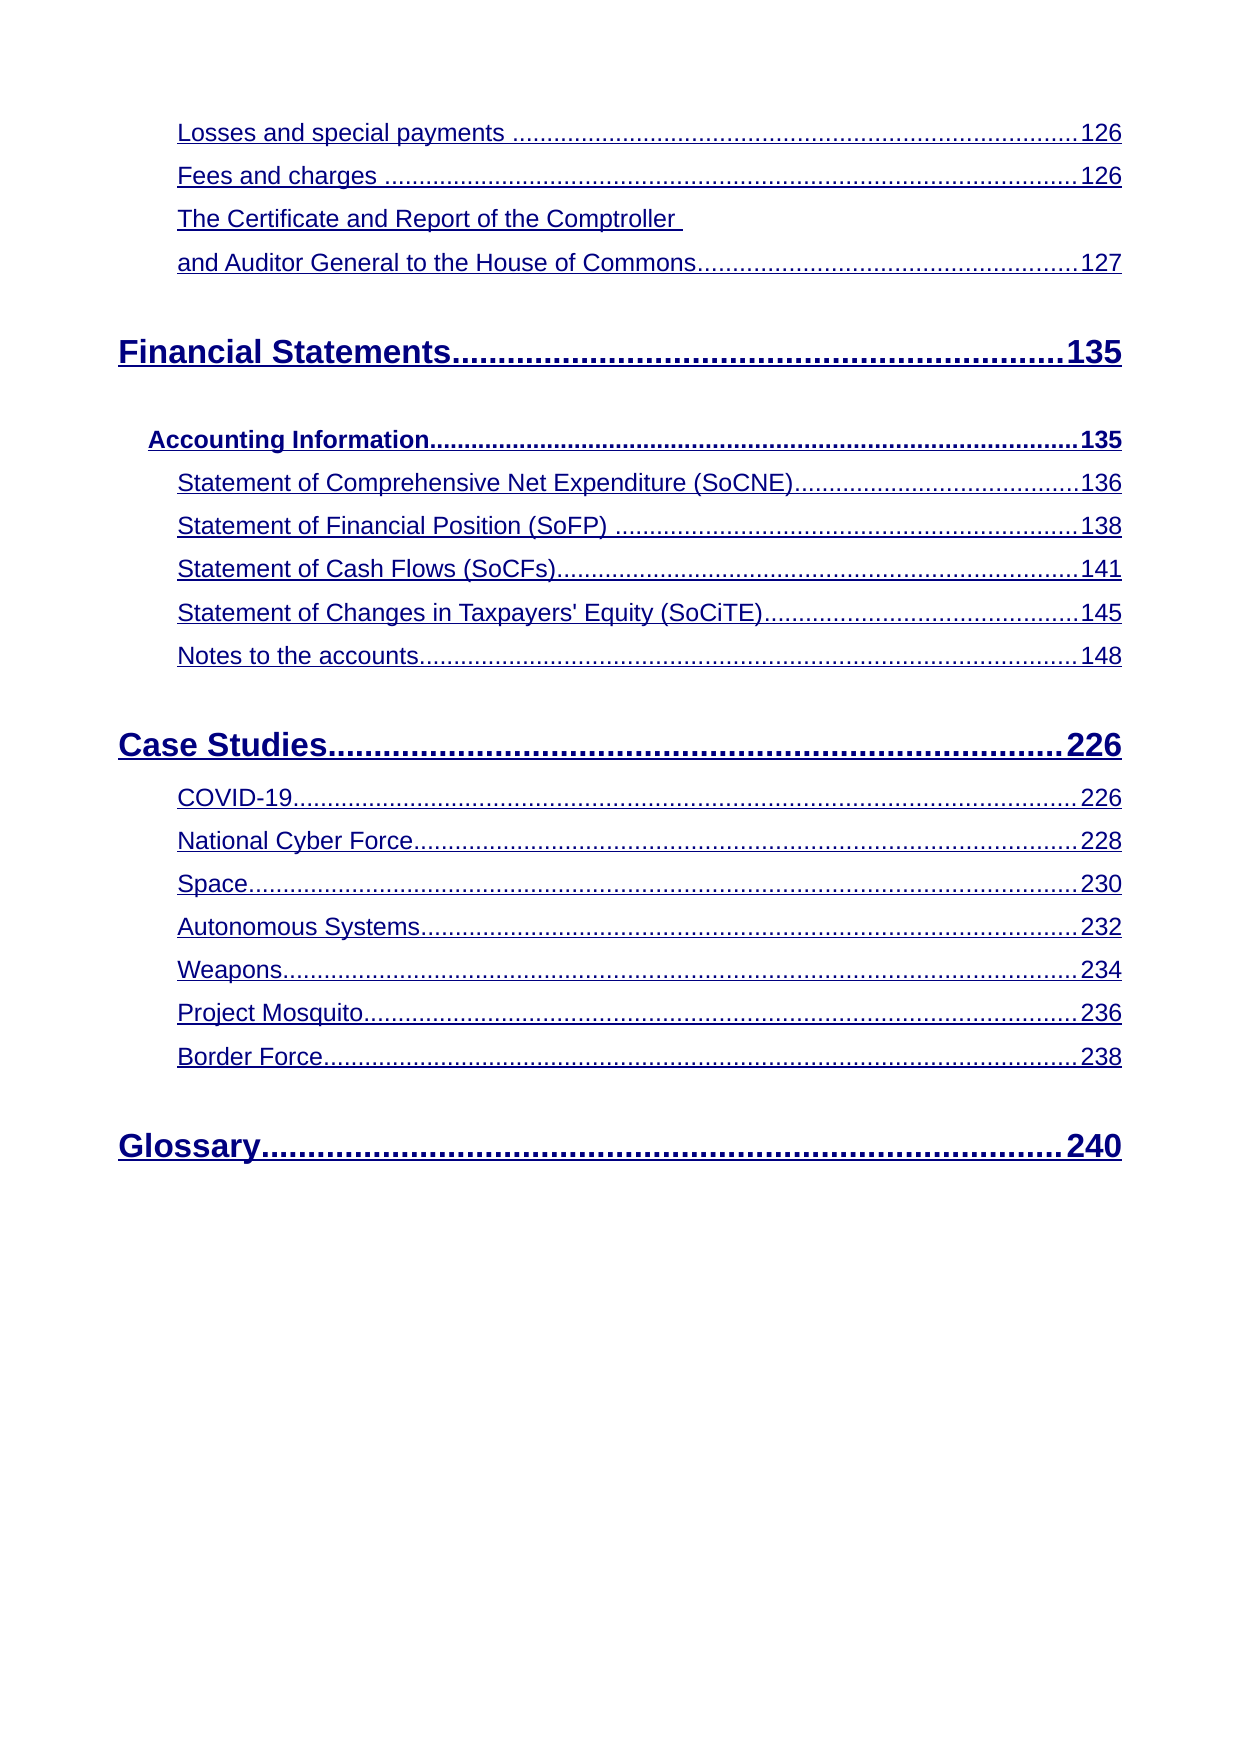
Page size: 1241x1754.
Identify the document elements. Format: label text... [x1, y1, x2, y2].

subtitle Financial Statements 135 [118, 332, 1122, 365]
text National Cyber Force 228 [177, 826, 1122, 851]
text Losses and special payments 126 [177, 118, 1122, 143]
text Project Mosquito 236 [177, 998, 1122, 1023]
text Accounting Information 135 [148, 425, 1122, 450]
text The Certificate and Report of the Comptroller and Auditor General to the House of Commons 127 [177, 204, 1122, 273]
text Notes to the accounts 148 [177, 641, 1122, 666]
text Space 230 [177, 869, 1122, 894]
subtitle Glossary 240 [118, 1126, 1122, 1159]
text Weapons 234 [177, 955, 1122, 980]
text COVID-19 226 [177, 783, 1122, 808]
text Fees and charges 126 [177, 161, 1122, 186]
text Autonomous Systems 232 [177, 912, 1122, 937]
text Statement of Changes in Taxpayers' Equity (SoCiTE) 145 [177, 597, 1122, 623]
text Statement of Comprehensive Net Expenditure (SoCNE) 136 [177, 468, 1122, 493]
text Statement of Financial Position (SoFP) 138 [177, 511, 1122, 536]
text Statement of Cash Flows (SoCFs) 141 [177, 554, 1122, 579]
text Border Force 238 [177, 1041, 1122, 1066]
subtitle Case Studies 226 [118, 725, 1122, 758]
